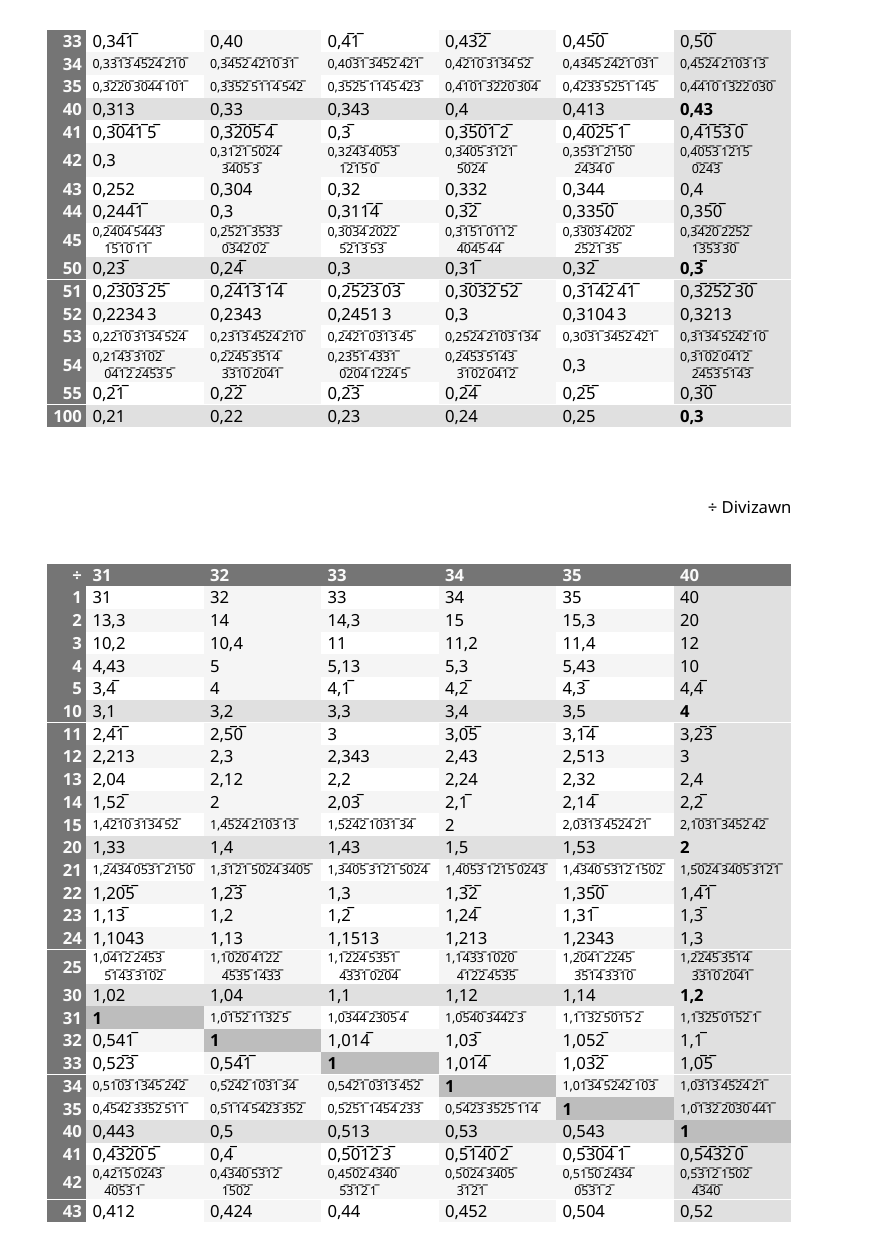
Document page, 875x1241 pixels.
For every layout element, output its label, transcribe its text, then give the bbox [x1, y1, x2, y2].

table_cell 0,252 [86, 177, 204, 200]
table_cell 3 [674, 745, 791, 768]
table_cell 2,2̅ [674, 791, 791, 813]
table_header 33 [321, 564, 439, 586]
table_cell 1 [204, 1029, 321, 1052]
table_cell 0,3̅5̅2̅5̅ 1̅1̅4̅5̅ 4̅2̅3̅ [321, 75, 439, 98]
table_cell 0,344 [556, 177, 674, 200]
table_cell 11,2 [439, 632, 556, 654]
table_cell 2,1̅ [439, 791, 556, 813]
table_cell 1,4̅2̅1̅0̅ 3̅1̅3̅4̅ 5̅2̅ [86, 813, 204, 836]
table_cell 5 [47, 677, 86, 700]
table_cell 35 [556, 586, 674, 609]
table_cell 0,23̅ [86, 257, 204, 279]
table_cell 0,3̅4̅0̅5̅ 3̅1̅2̅1̅ 5̅0̅2̅4̅ [439, 143, 556, 177]
table_cell 0,5̅2̅5̅1̅ 1̅4̅5̅4̅ 2̅3̅3̅ [321, 1097, 439, 1120]
table_cell 23 [47, 904, 86, 927]
table_cell 0,22 [204, 405, 321, 427]
table_cell 0,4̅0̅2̅5̅ 1̅ [556, 120, 674, 143]
table_cell 2,513 [556, 745, 674, 768]
table_cell 5 [204, 654, 321, 677]
table_cell 15,3 [556, 609, 674, 632]
table_cell 2,12 [204, 768, 321, 791]
table_cell 0,5̅1̅1̅4̅ 5̅4̅2̅3̅ 3̅5̅2̅ [204, 1097, 321, 1120]
table_cell 1,31̅ [556, 904, 674, 927]
table_cell 40 [674, 586, 791, 609]
table_cell 11,4 [556, 632, 674, 654]
table_cell 5,3 [439, 654, 556, 677]
table_cell 0,21̅4̅3̅ 3̅1̅0̅2̅ 0̅4̅1̅2̅ 2̅4̅5̅3̅ 5̅ [86, 348, 204, 382]
table_cell 0,31̅2̅1̅ 5̅0̅2̅4̅ 3̅4̅0̅5̅ 3̅ [204, 143, 321, 177]
table_cell 2,0̅3̅1̅3̅ 4̅5̅2̅4̅ 2̅1̅ [556, 813, 674, 836]
table_cell 1 [321, 1052, 439, 1074]
table_cell 10 [674, 654, 791, 677]
table_cell 33 [47, 30, 86, 52]
table_cell 0,4 [674, 177, 791, 200]
table_cell 0,51̅5̅0̅ 2̅4̅3̅4̅ 0̅5̅3̅1̅ 2̅ [556, 1165, 674, 1199]
table_cell 2,24 [439, 768, 556, 791]
table_cell 0,3̅0̅3̅4̅ 2̅0̅2̅2̅ 5̅2̅1̅3̅ 5̅3̅ [321, 223, 439, 257]
table_cell 0,2̅5̅2̅3̅ 0̅3̅ [321, 280, 439, 302]
table_cell 1,0̅4̅1̅2̅ 2̅4̅5̅3̅ 5̅1̅4̅3̅ 3̅1̅0̅2̅ [86, 950, 204, 984]
table_cell 2,4̅1̅ [86, 723, 204, 745]
table_cell 0,4̅2̅3̅3̅ 5̅2̅5̅1̅ 1̅4̅5̅ [556, 75, 674, 98]
table_cell 0,2̅3̅ [321, 382, 439, 404]
table_cell 0,332 [439, 177, 556, 200]
table_cell 0,23̅1̅3̅ 4̅5̅2̅4̅ 2̅1̅0̅ [204, 325, 321, 348]
table_cell 13,3 [86, 609, 204, 632]
table_cell 1,3 [674, 927, 791, 949]
table_cell 1,1̅3̅2̅5̅ 0̅1̅5̅2̅ 1̅ [674, 1006, 791, 1029]
table_cell 1,1 [321, 984, 439, 1006]
table_cell 0,5̅4̅3̅2̅ 0̅ [674, 1143, 791, 1165]
table_header 32 [204, 564, 321, 586]
table_cell 1,0̅3̅4̅4̅ 2̅3̅0̅5̅ 4̅ [321, 1006, 439, 1029]
table_cell 0,4̅1̅0̅1̅ 3̅2̅2̅0̅ 3̅0̅4̅ [439, 75, 556, 98]
table_cell 4,1̅ [321, 677, 439, 700]
table_cell 2,5̅0̅ [204, 723, 321, 745]
table_cell 2,1̅0̅3̅1̅ 3̅4̅5̅2̅ 4̅2̅ [674, 813, 791, 836]
table_cell 4,4̅ [674, 677, 791, 700]
table_cell 0,40̅3̅1̅ 3̅4̅5̅2̅ 4̅2̅1̅ [321, 52, 439, 75]
table_cell 0,5̅3̅0̅4̅ 1̅ [556, 1143, 674, 1165]
table_cell 44 [47, 200, 86, 223]
table_cell 0,3̅1̅4̅2̅ 4̅1̅ [556, 280, 674, 302]
table_cell 0,343 [321, 98, 439, 120]
table_cell 1,2̅ [321, 904, 439, 927]
table_cell 41 [47, 1143, 86, 1165]
table_cell 0,452 [439, 1200, 556, 1222]
table_cell 2,213 [86, 745, 204, 768]
table_cell 3,0̅5̅ [439, 723, 556, 745]
table_cell 1 [674, 1120, 791, 1143]
table_cell 0,5̅4̅2̅3̅ 3̅5̅2̅5̅ 1̅1̅4̅ [439, 1097, 556, 1120]
table_cell 1,03̅ [439, 1029, 556, 1052]
table_cell 0,45̅0̅ [556, 30, 674, 52]
table_cell 30 [47, 984, 86, 1006]
table_cell 1 [439, 1075, 556, 1097]
table_cell 35 [47, 1097, 86, 1120]
table_cell 35 [47, 75, 86, 98]
table_cell 1,3 [321, 881, 439, 904]
table_cell 2,4 [674, 768, 791, 791]
table_cell 0,35̅3̅1̅ 2̅1̅5̅0̅ 2̅4̅3̅4̅ 0̅ [556, 143, 674, 177]
table_cell 1,3̅ [674, 904, 791, 927]
table_cell 0,3̅5̅0̅1̅ 2̅ [439, 120, 556, 143]
table_cell 14,3 [321, 609, 439, 632]
table_cell 1,04 [204, 984, 321, 1006]
table_cell 0,3̅4̅5̅2̅ 4̅2̅1̅0̅ 3̅1̅ [204, 52, 321, 75]
table_cell 0,4̅ [204, 1143, 321, 1165]
table_cell 0,3̅2̅5̅2̅ 3̅0̅ [674, 280, 791, 302]
table_cell 0,35̅0̅ [674, 200, 791, 223]
table_cell 1,13̅ [86, 904, 204, 927]
table_cell 1,33 [86, 836, 204, 859]
table_cell 20 [47, 836, 86, 859]
table_cell 1,4̅5̅2̅4̅ 2̅1̅0̅3̅ 1̅3̅ [204, 813, 321, 836]
table_cell 1,1043 [86, 927, 204, 949]
table_cell 12 [674, 632, 791, 654]
table_cell 0,23̅5̅1̅ 4̅3̅3̅1̅ 0̅2̅0̅4̅ 1̅2̅2̅4̅ 5̅ [321, 348, 439, 382]
table_cell 0,3 [674, 405, 791, 427]
table_cell 0,25̅2̅4̅ 2̅1̅0̅3̅ 1̅3̅4̅ [439, 325, 556, 348]
table_cell 0,3̅2̅2̅0̅ 3̅0̅4̅4̅ 1̅0̅1̅ [86, 75, 204, 98]
table_cell 1,12 [439, 984, 556, 1006]
table_cell 4,3̅ [556, 677, 674, 700]
table_cell 0,33̅1̅3̅ 4̅5̅2̅4̅ 2̅1̅0̅ [86, 52, 204, 75]
table_cell 0,5̅0̅ [674, 30, 791, 52]
table_cell 1,3̅2̅ [439, 881, 556, 904]
table_cell 0,5̅1̅4̅0̅ 2̅ [439, 1143, 556, 1165]
table_cell 0,5 [204, 1120, 321, 1143]
table_cell 0,40 [204, 30, 321, 52]
table_cell 2 [439, 813, 556, 836]
table_cell 0,2451 3 [321, 302, 439, 325]
table_cell 2,3 [204, 745, 321, 768]
table_cell 1,4̅0̅5̅3̅ 1̅2̅1̅5̅ 0̅2̅4̅3̅ [439, 859, 556, 881]
table_cell 0,24̅ [204, 257, 321, 279]
table_cell 0,2̅3̅0̅3̅ 2̅5̅ [86, 280, 204, 302]
table_cell 0,304 [204, 177, 321, 200]
table_cell 1,43 [321, 836, 439, 859]
table_header 35 [556, 564, 674, 586]
table_cell 2,04 [86, 768, 204, 791]
table_cell 0,2̅4̅ [439, 382, 556, 404]
table_header 40 [674, 564, 791, 586]
table_cell 0,413 [556, 98, 674, 120]
table_cell 0,3 [439, 302, 556, 325]
table_cell 0,504 [556, 1200, 674, 1222]
table_cell 0,5̅2̅4̅2̅ 1̅0̅3̅1̅ 3̅4̅ [204, 1075, 321, 1097]
table_cell 0,22̅1̅0̅ 3̅1̅3̅4̅ 5̅2̅4̅ [86, 325, 204, 348]
table_cell 0,3̅3̅0̅3̅ 4̅2̅0̅2̅ 2̅5̅2̅1̅ 3̅5̅ [556, 223, 674, 257]
table_cell 4 [47, 654, 86, 677]
table_cell 21 [47, 859, 86, 881]
table_cell 0,5̅0̅2̅4̅ 3̅4̅0̅5̅ 3̅1̅2̅1̅ [439, 1165, 556, 1199]
table_cell 0,3̅0̅ [674, 382, 791, 404]
table_cell 0,244̅1̅ [86, 200, 204, 223]
table_cell 2,03̅ [321, 791, 439, 813]
table_cell 31 [86, 586, 204, 609]
table_cell 1,52̅ [86, 791, 204, 813]
table_cell 1,1̅0̅2̅0̅ 4̅1̅2̅2̅ 4̅5̅3̅5̅ 1̅4̅3̅3̅ [204, 950, 321, 984]
table_cell 50 [47, 257, 86, 279]
table_cell 0,3̅2̅0̅5̅ 4̅ [204, 120, 321, 143]
table_cell 0,2̅4̅1̅3̅ 1̅4̅ [204, 280, 321, 302]
table_cell 2 [47, 609, 86, 632]
table_cell 3,2̅3̅ [674, 723, 791, 745]
table_cell 0,3̅0̅3̅2̅ 5̅2̅ [439, 280, 556, 302]
table_cell 0,45̅0̅2̅ 4̅3̅4̅0̅ 5̅3̅1̅2̅ 1̅ [321, 1165, 439, 1199]
table_cell 4,2̅ [439, 677, 556, 700]
table_cell 0,3̅4̅2̅0̅ 2̅2̅5̅2̅ 1̅3̅5̅3̅ 3̅0̅ [674, 223, 791, 257]
table_cell 1,2̅4̅3̅4̅ 0̅5̅3̅1̅ 2̅1̅5̅0̅ [86, 859, 204, 881]
table_cell 1,2̅2̅4̅5̅ 3̅5̅1̅4̅ 3̅3̅1̅0̅ 2̅0̅4̅1̅ [674, 950, 791, 984]
table_cell 1,1̅ [674, 1029, 791, 1052]
table_cell 20 [674, 609, 791, 632]
table_cell 0,34̅1̅ [86, 30, 204, 52]
table_cell 0,2̅4̅0̅4̅ 5̅4̅4̅3̅ 1̅5̅1̅0̅ 1̅1̅ [86, 223, 204, 257]
table_cell 45 [47, 223, 86, 257]
table_cell 0,2343 [204, 302, 321, 325]
table_cell 0,3̅1̅3̅4̅ 5̅2̅4̅2̅ 1̅0̅ [674, 325, 791, 348]
table_cell 3 [47, 632, 86, 654]
table_cell 40 [47, 1120, 86, 1143]
table_cell 5,13 [321, 654, 439, 677]
table_cell 4 [674, 700, 791, 722]
table_cell 0,51̅0̅3̅ 1̅3̅4̅5̅ 2̅4̅2̅ [86, 1075, 204, 1097]
table_cell 1,2 [204, 904, 321, 927]
table_cell 0,3104 3 [556, 302, 674, 325]
table_cell 4,43 [86, 654, 204, 677]
table_cell 1,1513 [321, 927, 439, 949]
table_cell 0,3 [556, 348, 674, 382]
table_cell 10 [47, 700, 86, 722]
table_cell 34 [47, 1075, 86, 1097]
table_cell 13 [47, 768, 86, 791]
table_cell 2,2 [321, 768, 439, 791]
table_cell 0,3̅1̅5̅1̅ 0̅1̅1̅2̅ 4̅0̅4̅5̅ 4̅4̅ [439, 223, 556, 257]
table_cell 0,4̅1̅ [321, 30, 439, 52]
table_cell 0,3 [204, 200, 321, 223]
table_cell 0,513 [321, 1120, 439, 1143]
table_cell 1,13 [204, 927, 321, 949]
table_cell 1,4 [204, 836, 321, 859]
table_cell 1 [556, 1097, 674, 1120]
table_cell 3,5 [556, 700, 674, 722]
table_cell 0,5̅0̅1̅2̅ 3̅ [321, 1143, 439, 1165]
table_cell 1,14 [556, 984, 674, 1006]
table_cell 0,3 [86, 143, 204, 177]
table_cell 34 [47, 52, 86, 75]
table_cell 41 [47, 120, 86, 143]
table_cell 1,5 [439, 836, 556, 859]
table_cell 1,2̅0̅4̅1̅ 2̅2̅4̅5̅ 3̅5̅1̅4̅ 3̅3̅1̅0̅ [556, 950, 674, 984]
table_cell 3,2 [204, 700, 321, 722]
table_cell 3,1 [86, 700, 204, 722]
table_cell 0,2̅5̅ [556, 382, 674, 404]
table_cell 100 [47, 405, 86, 427]
table_cell 0,43̅2̅ [439, 30, 556, 52]
table_cell 0,30̅3̅1̅ 3̅4̅5̅2̅ 4̅2̅1̅ [556, 325, 674, 348]
table_cell 32 [204, 586, 321, 609]
table_cell 1 [47, 586, 86, 609]
table_cell 1,052̅ [556, 1029, 674, 1052]
table_cell 0,43 [674, 98, 791, 120]
table_cell 1,01̅3̅4̅ 5̅2̅4̅2̅ 1̅0̅3̅ [556, 1075, 674, 1097]
table_cell 4 [204, 677, 321, 700]
table_cell 2,43 [439, 745, 556, 768]
table_cell 1,2̅3̅ [204, 881, 321, 904]
table_cell 1,2 [674, 984, 791, 1006]
table_cell 1,24̅ [439, 904, 556, 927]
table_cell 0,42̅1̅5̅ 0̅2̅4̅3̅ 4̅0̅5̅3̅ 1̅ [86, 1165, 204, 1199]
table_cell 0,4̅5̅2̅4̅ 2̅1̅0̅3̅ 1̅3̅ [674, 52, 791, 75]
table_cell 0,4̅3̅2̅0̅ 5̅ [86, 1143, 204, 1165]
table_cell 0,44 [321, 1200, 439, 1222]
table_cell 0,3̅1̅0̅2̅ 0̅4̅1̅2̅ 2̅4̅5̅3̅ 5̅1̅4̅3̅ [674, 348, 791, 382]
table_cell 1,3̅1̅2̅1̅ 5̅0̅2̅4̅ 3̅4̅0̅5̅ [204, 859, 321, 881]
table_cell 34 [439, 586, 556, 609]
table_cell 3 [321, 723, 439, 745]
table_cell 43 [47, 177, 86, 200]
table_cell 54 [47, 348, 86, 382]
table_cell 0,53 [439, 1120, 556, 1143]
table_cell 2 [204, 791, 321, 813]
table_cell 40 [47, 98, 86, 120]
table_cell 0,32̅4̅3̅ 4̅0̅5̅3̅ 1̅2̅1̅5̅ 0̅ [321, 143, 439, 177]
table_cell 0,52̅3̅ [86, 1052, 204, 1074]
table_cell 33 [47, 1052, 86, 1074]
table_cell 0,311̅4̅ [321, 200, 439, 223]
table_cell 1,20̅5̅ [86, 881, 204, 904]
table_cell 0,3 [321, 257, 439, 279]
table_cell 0,32̅ [556, 257, 674, 279]
table_cell 1,0̅5̅ [674, 1052, 791, 1074]
table_cell 0,543 [556, 1120, 674, 1143]
table_cell 0,424 [204, 1200, 321, 1222]
table_cell 0,4̅1̅5̅3̅ 0̅ [674, 120, 791, 143]
table_cell 10,2 [86, 632, 204, 654]
table_cell 0,2̅2̅ [204, 382, 321, 404]
table_cell 1,5̅2̅4̅2̅ 1̅0̅3̅1̅ 3̅4̅ [321, 813, 439, 836]
table_cell 1,1̅1̅3̅2̅ 5̅0̅1̅5̅ 2̅ [556, 1006, 674, 1029]
table_cell 1,0̅5̅4̅0̅ 3̅4̅4̅2̅ 3̅ [439, 1006, 556, 1029]
table_cell 22 [47, 881, 86, 904]
table_cell 0,3213 [674, 302, 791, 325]
table_cell 15 [47, 813, 86, 836]
table_header ÷ [47, 564, 86, 586]
table_cell 0,52 [674, 1200, 791, 1222]
table_cell 1,5̅0̅2̅4̅ 3̅4̅0̅5̅ 3̅1̅2̅1̅ [674, 859, 791, 881]
table_cell 1,01̅4̅ [439, 1052, 556, 1074]
table_cell 1,2343 [556, 927, 674, 949]
table_cell 0,4̅5̅4̅2̅ 3̅3̅5̅2̅ 5̅1̅1̅ [86, 1097, 204, 1120]
table_cell 0,3̅3̅5̅2̅ 5̅1̅1̅4̅ 5̅4̅2̅ [204, 75, 321, 98]
table_header 31 [86, 564, 204, 586]
table_cell 31 [47, 1006, 86, 1029]
table_cell 11 [321, 632, 439, 654]
table_cell 0,21 [86, 405, 204, 427]
table_cell 0,3̅0̅4̅1̅ 5̅ [86, 120, 204, 143]
table_cell 3,4̅ [86, 677, 204, 700]
table_cell 1,213 [439, 927, 556, 949]
table_cell 1 [86, 1006, 204, 1029]
table_cell 0,54̅2̅1̅ 0̅3̅1̅3̅ 4̅5̅2̅ [321, 1075, 439, 1097]
table_cell 1,4̅3̅4̅0̅ 5̅3̅1̅2̅ 1̅5̅0̅2̅ [556, 859, 674, 881]
table_cell 0,3̅ [321, 120, 439, 143]
table_cell 0,4̅4̅1̅0̅ 1̅3̅2̅2̅ 0̅3̅0̅ [674, 75, 791, 98]
table_cell 0,43̅4̅5̅ 2̅4̅2̅1̅ 0̅3̅1̅ [556, 52, 674, 75]
table_cell 2,343 [321, 745, 439, 768]
table_cell 12 [47, 745, 86, 768]
table_cell 55 [47, 382, 86, 404]
table_cell 0,5̅3̅1̅2̅ 1̅5̅0̅2̅ 4̅3̅4̅0̅ [674, 1165, 791, 1199]
table_cell 0,2̅1̅ [86, 382, 204, 404]
table_cell 0,2̅2̅4̅5̅ 3̅5̅1̅4̅ 3̅3̅1̅0̅ 2̅0̅4̅1̅ [204, 348, 321, 382]
table_cell 51 [47, 280, 86, 302]
table_cell 1,1̅2̅2̅4̅ 5̅3̅5̅1̅ 4̅3̅3̅1̅ 0̅2̅0̅4̅ [321, 950, 439, 984]
table_cell 1,0̅1̅3̅2̅ 2̅0̅3̅0̅ 4̅4̅1̅ [674, 1097, 791, 1120]
table_cell 1,3̅4̅0̅5̅ 3̅1̅2̅1̅ 5̅0̅2̅4̅ [321, 859, 439, 881]
table_cell 42 [47, 143, 86, 177]
table_cell 3,3 [321, 700, 439, 722]
table_cell 0,33 [204, 98, 321, 120]
table_cell 0,25 [556, 405, 674, 427]
table_cell 3,1̅4̅ [556, 723, 674, 745]
table_cell 0,2234 3 [86, 302, 204, 325]
table_cell 25 [47, 950, 86, 984]
table_cell 0,4 [439, 98, 556, 120]
table_cell 43 [47, 1200, 86, 1222]
table_cell 0,2̅4̅2̅1̅ 0̅3̅1̅3̅ 4̅5̅ [321, 325, 439, 348]
table_cell 0,335̅0̅ [556, 200, 674, 223]
table_cell 11 [47, 723, 86, 745]
subtitle ÷ Divizawn [47, 495, 791, 518]
table_cell 14 [47, 791, 86, 813]
table_cell 0,31̅ [439, 257, 556, 279]
table_cell 24 [47, 927, 86, 949]
table_cell 1,35̅0̅ [556, 881, 674, 904]
table_cell 1,1̅4̅3̅3̅ 1̅0̅2̅0̅ 4̅1̅2̅2̅ 4̅5̅3̅5̅ [439, 950, 556, 984]
table_cell 1,4̅1̅ [674, 881, 791, 904]
table_cell 52 [47, 302, 86, 325]
table_cell 0,443 [86, 1120, 204, 1143]
table_cell 3,4 [439, 700, 556, 722]
table_header 34 [439, 564, 556, 586]
table_cell 0,4̅0̅5̅3̅ 1̅2̅1̅5̅ 0̅2̅4̅3̅ [674, 143, 791, 177]
table_cell 33 [321, 586, 439, 609]
table_cell 0,2̅5̅2̅1̅ 3̅5̅3̅3̅ 0̅3̅4̅2̅ 0̅2̅ [204, 223, 321, 257]
table_cell 32 [47, 1029, 86, 1052]
table_cell 53 [47, 325, 86, 348]
table_cell 2 [674, 836, 791, 859]
table_cell 0,24 [439, 405, 556, 427]
table_cell 0,412 [86, 1200, 204, 1222]
table_cell 0,313 [86, 98, 204, 120]
table_cell 0,2̅4̅5̅3̅ 5̅1̅4̅3̅ 3̅1̅0̅2̅ 0̅4̅1̅2̅ [439, 348, 556, 382]
table_cell 5,43 [556, 654, 674, 677]
table_cell 1,53 [556, 836, 674, 859]
table_cell 0,54̅1̅ [204, 1052, 321, 1074]
table_cell 14 [204, 609, 321, 632]
table_cell 0,3̅ [674, 257, 791, 279]
table_cell 1,0̅1̅5̅2̅ 1̅1̅3̅2̅ 5̅ [204, 1006, 321, 1029]
table_cell 0,541̅ [86, 1029, 204, 1052]
table_cell 10,4 [204, 632, 321, 654]
table_cell 1,02 [86, 984, 204, 1006]
table_cell 2,14̅ [556, 791, 674, 813]
table_cell 0,3̅2̅ [439, 200, 556, 223]
table_cell 1,014̅ [321, 1029, 439, 1052]
table_cell 42 [47, 1165, 86, 1199]
table_cell 15 [439, 609, 556, 632]
table_cell 0,4̅2̅1̅0̅ 3̅1̅3̅4̅ 5̅2̅ [439, 52, 556, 75]
table_cell 2,32 [556, 768, 674, 791]
table_cell 0,23 [321, 405, 439, 427]
table_cell 1,0̅3̅1̅3̅ 4̅5̅2̅4̅ 2̅1̅ [674, 1075, 791, 1097]
table_cell 0,4̅3̅4̅0̅ 5̅3̅1̅2̅ 1̅5̅0̅2̅ [204, 1165, 321, 1199]
table_cell 0,32 [321, 177, 439, 200]
table_cell 1,03̅2̅ [556, 1052, 674, 1074]
